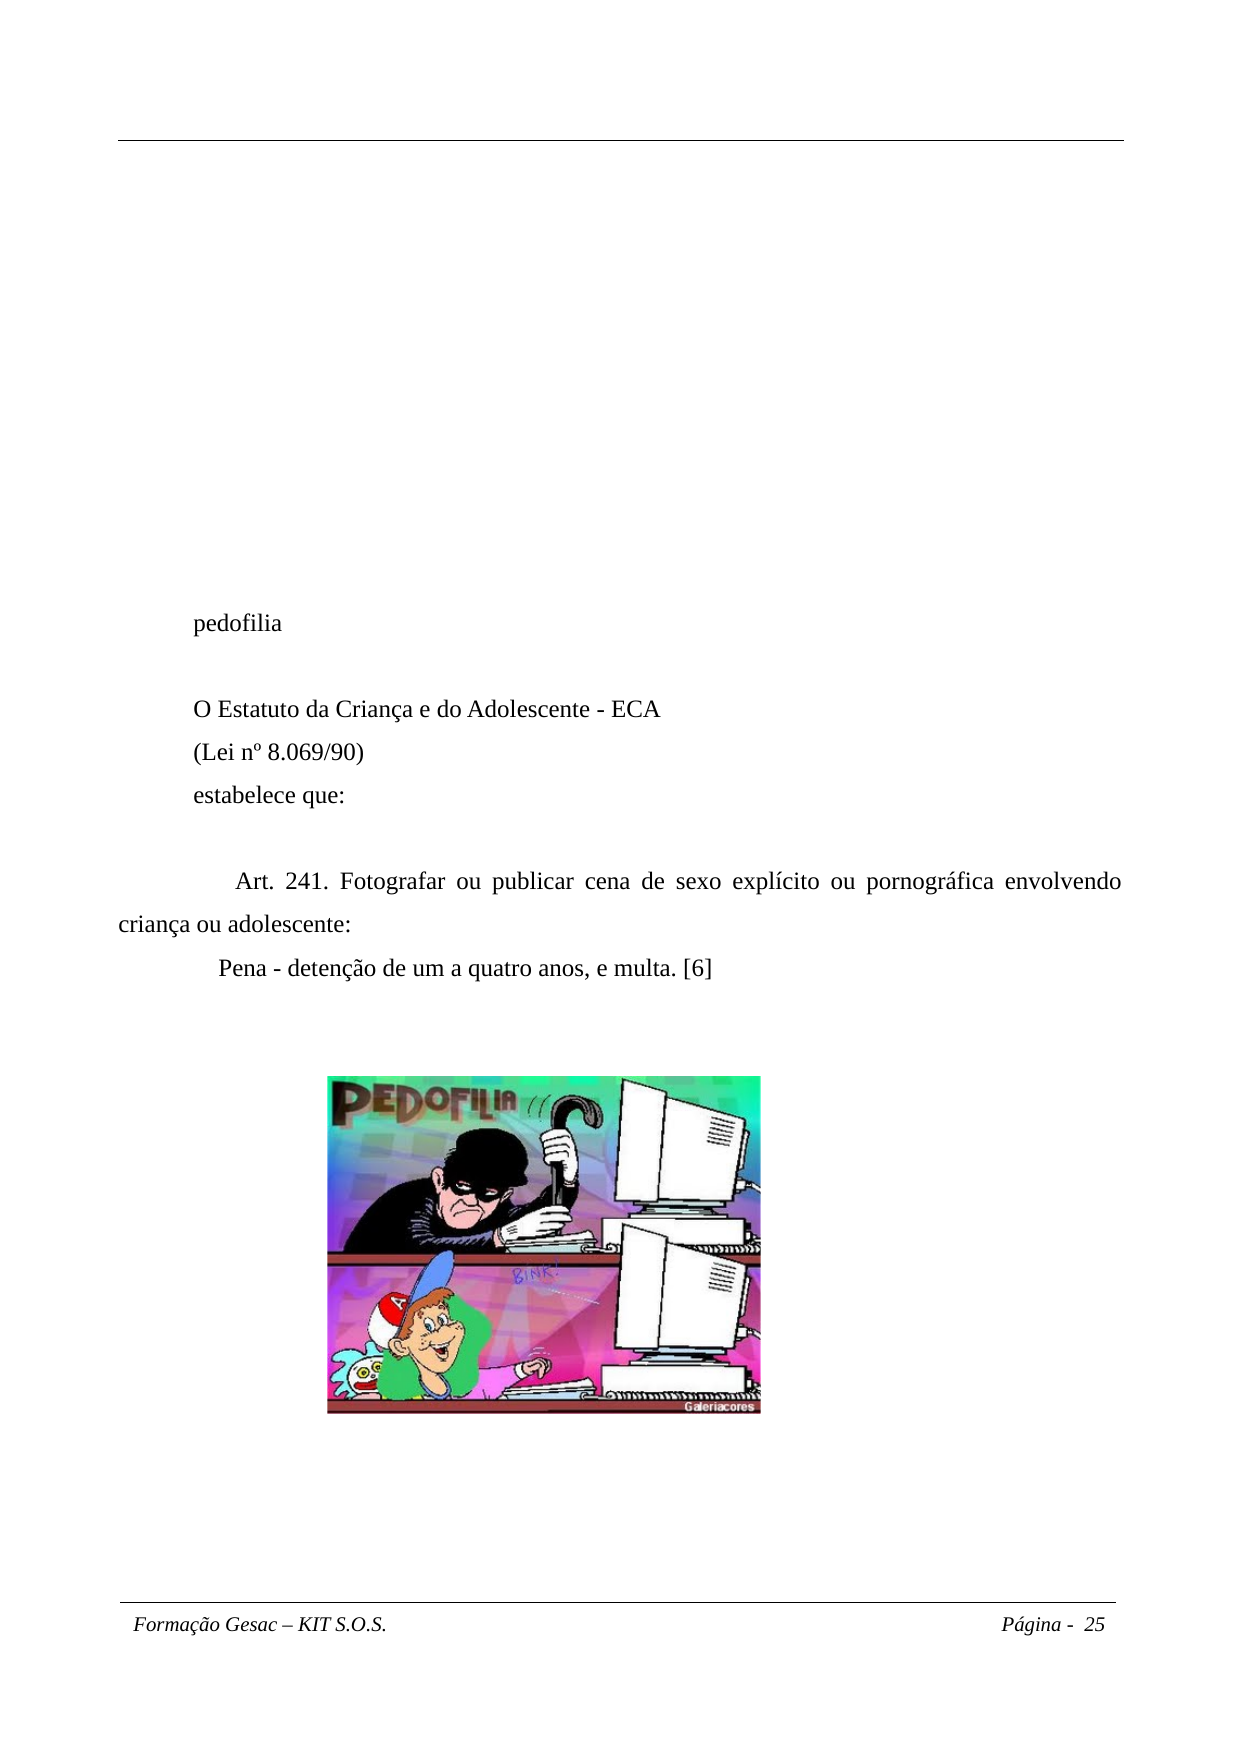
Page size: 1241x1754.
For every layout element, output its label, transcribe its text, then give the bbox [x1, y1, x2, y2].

text pedofilia [118, 608, 1122, 636]
text (Lei nº 8.069/90) [118, 737, 1122, 766]
text Pena - detenção de um a quatro anos, e multa. [6] [118, 953, 1122, 981]
text Art. 241. Fotografar ou publicar cena de sexo explícito ou pornográfica envolvendo criança ou adolescente: [118, 866, 1122, 938]
text O Estatuto da Criança e do Adolescente - ECA [118, 694, 1122, 723]
text estabelece que: [118, 780, 1122, 809]
picture [327, 1076, 761, 1414]
